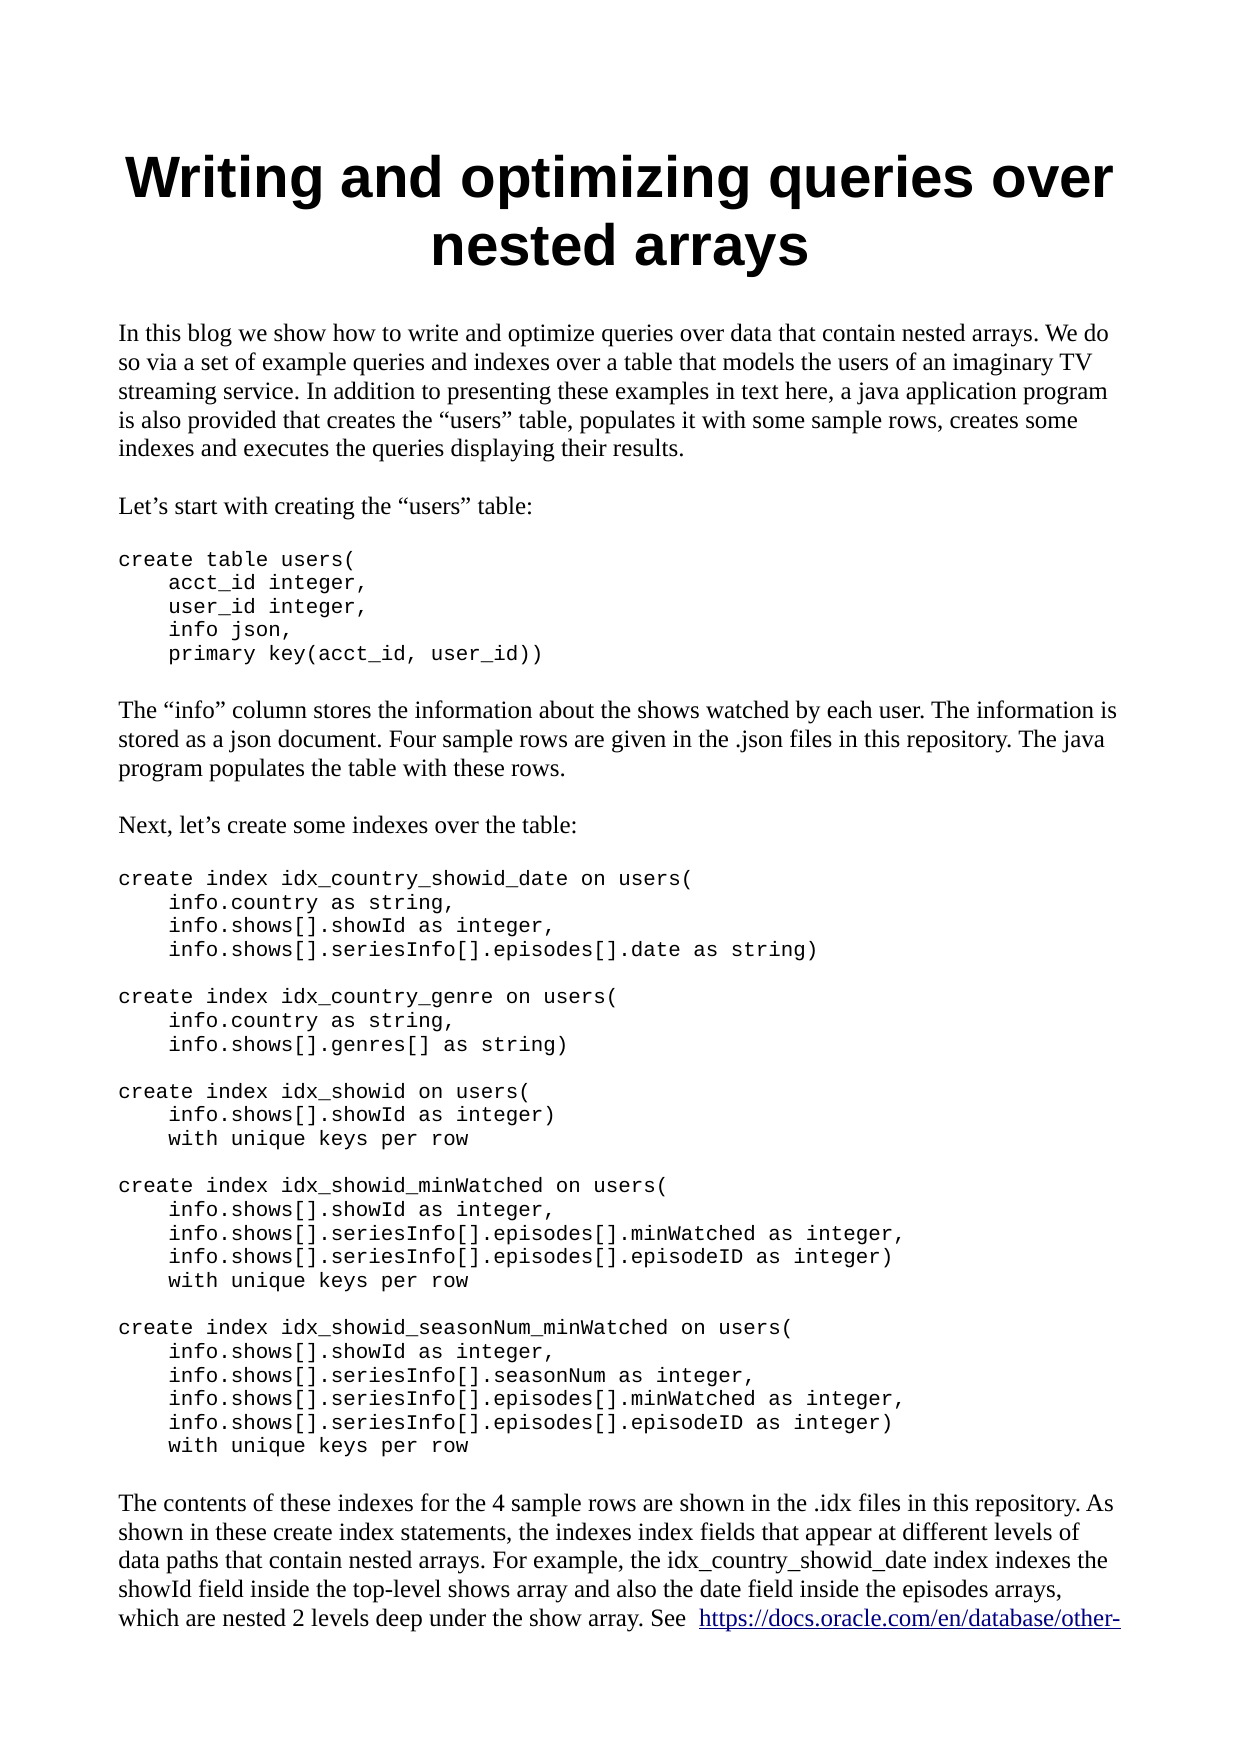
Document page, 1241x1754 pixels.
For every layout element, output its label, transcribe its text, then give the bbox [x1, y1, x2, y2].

text info.shows[].genres[] as string) [118, 1033, 1122, 1057]
text user_id integer, [118, 596, 1122, 619]
text create index idx_country_genre on users( [118, 986, 1122, 1010]
text The contents of these indexes for the 4 sample rows are shown in the .idx files in this repository. As shown in these create index statements, the indexes index fields that appear at different levels of data paths that contain nested arrays. For example, the idx_country_showid_date index indexes the showId field inside the top-level shows array and also the date field inside the episodes arrays, which are nested 2 levels deep under the show array. See https://docs.oracle.com/en/database/other- [118, 1488, 1122, 1632]
text create index idx_showid on users( [118, 1081, 1122, 1104]
text info.shows[].showId as integer) [118, 1104, 1122, 1128]
text info.country as string, [118, 1010, 1122, 1033]
text info.shows[].showId as integer, [118, 1341, 1122, 1364]
text with unique keys per row [118, 1436, 1122, 1459]
text primary key(acct_id, user_id)) [118, 643, 1122, 667]
text info.shows[].showId as integer, [118, 1199, 1122, 1223]
text info.shows[].showId as integer, [118, 915, 1122, 939]
text with unique keys per row [118, 1128, 1122, 1152]
text Next, let’s create some indexes over the table: [118, 811, 1122, 839]
text info.shows[].seriesInfo[].episodes[].minWatched as integer, [118, 1223, 1122, 1246]
text create index idx_showid_minWatched on users( [118, 1175, 1122, 1199]
text In this blog we show how to write and optimize queries over data that contain nested arrays. We do so via a set of example queries and indexes over a table that models the users of an imaginary TV streaming service. In addition to presenting these examples in text here, a java application program is also provided that creates the “users” table, populates it with some sample rows, creates some indexes and executes the queries displaying their results. [118, 318, 1122, 462]
text The “info” column stores the information about the shows watched by each user. The information is stored as a json document. Four sample rows are given in the .json files in this repository. The java program populates the table with these rows. [118, 696, 1122, 782]
text acct_id integer, [118, 572, 1122, 596]
text with unique keys per row [118, 1270, 1122, 1294]
text info.shows[].seriesInfo[].episodes[].episodeID as integer) [118, 1412, 1122, 1436]
text info.shows[].seriesInfo[].episodes[].date as string) [118, 939, 1122, 963]
title Writing and optimizing queries over nested arrays [118, 143, 1122, 277]
text create index idx_country_showid_date on users( [118, 868, 1122, 892]
text create table users( [118, 548, 1122, 572]
text Let’s start with creating the “users” table: [118, 491, 1122, 520]
text info.shows[].seriesInfo[].episodes[].episodeID as integer) [118, 1246, 1122, 1270]
text info json, [118, 619, 1122, 643]
text info.shows[].seriesInfo[].seasonNum as integer, [118, 1364, 1122, 1388]
text create index idx_showid_seasonNum_minWatched on users( [118, 1317, 1122, 1341]
text info.shows[].seriesInfo[].episodes[].minWatched as integer, [118, 1388, 1122, 1412]
text info.country as string, [118, 892, 1122, 915]
